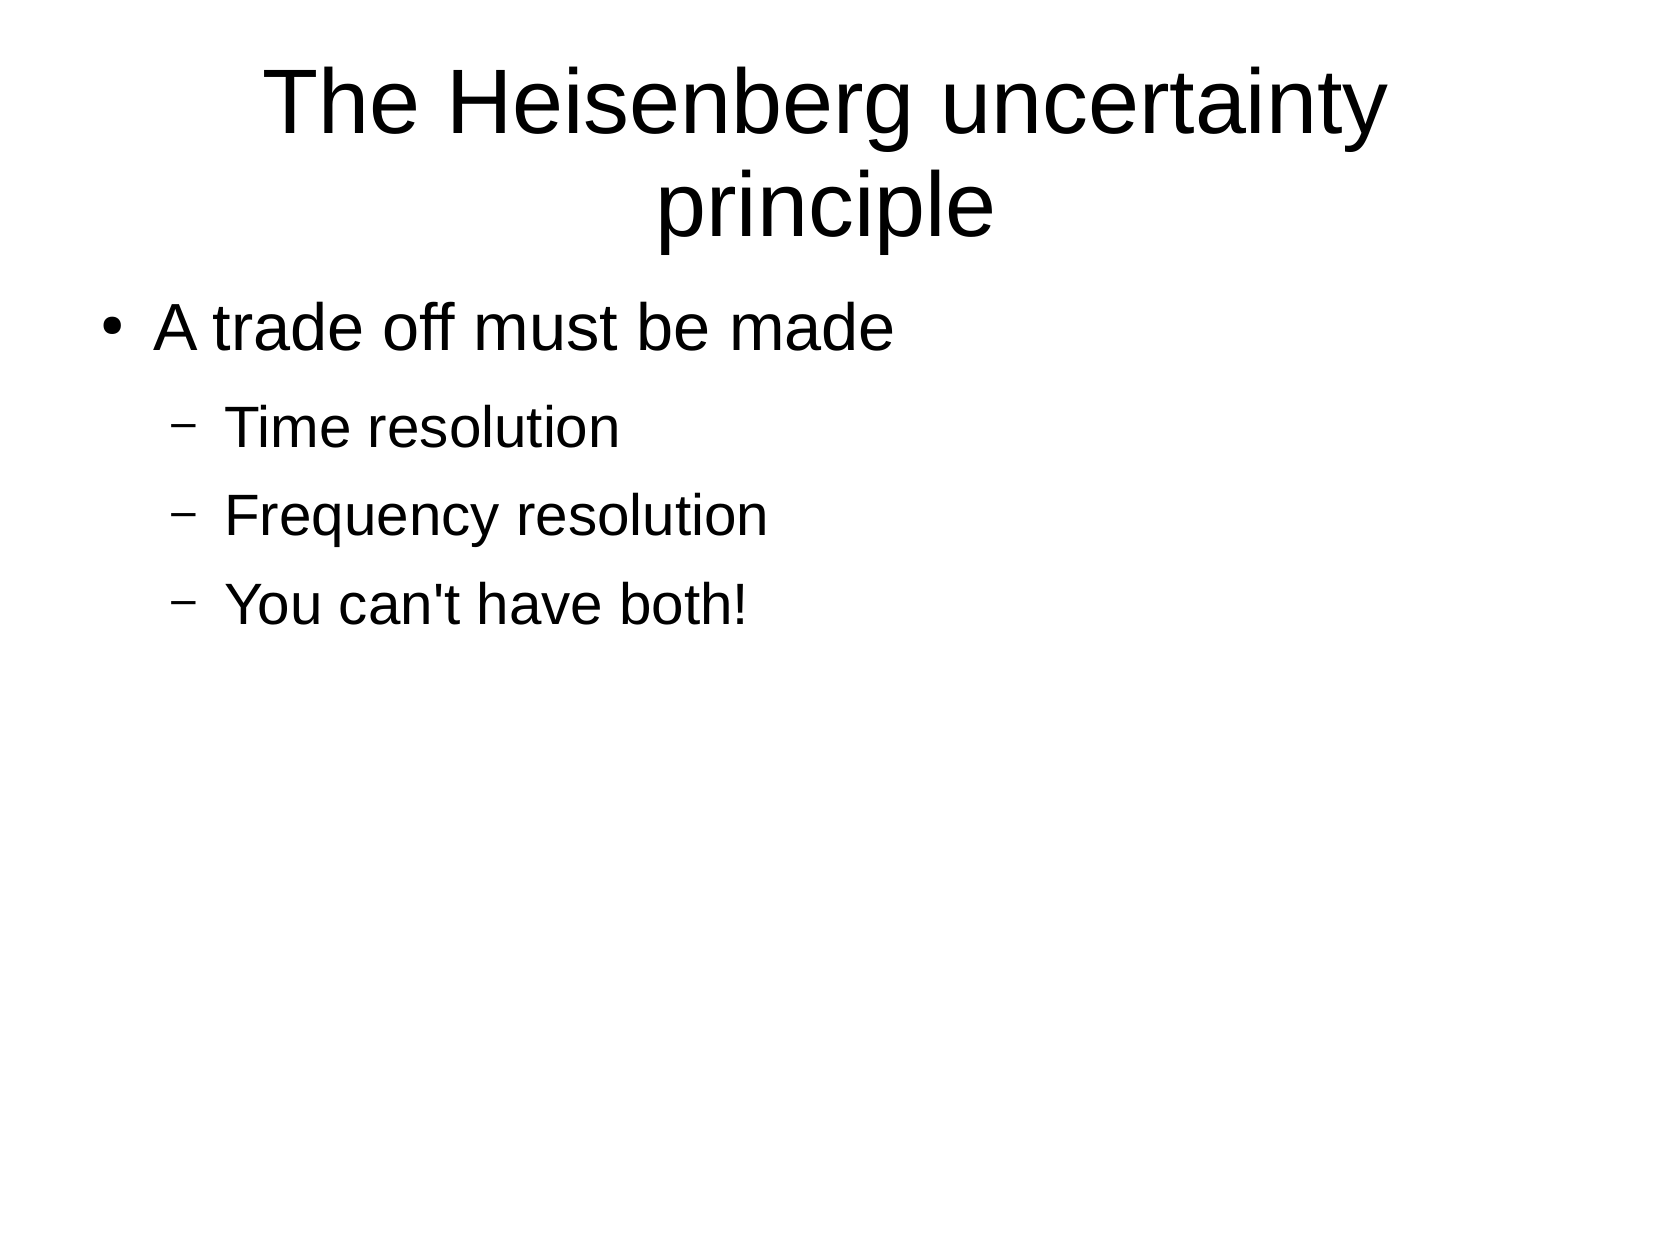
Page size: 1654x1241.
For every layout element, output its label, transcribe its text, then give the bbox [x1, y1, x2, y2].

title The Heisenberg uncertainty principle [82, 49, 1571, 257]
list A trade off must be made Time resolution Frequency resolution You can't have both! [82, 290, 1571, 1010]
